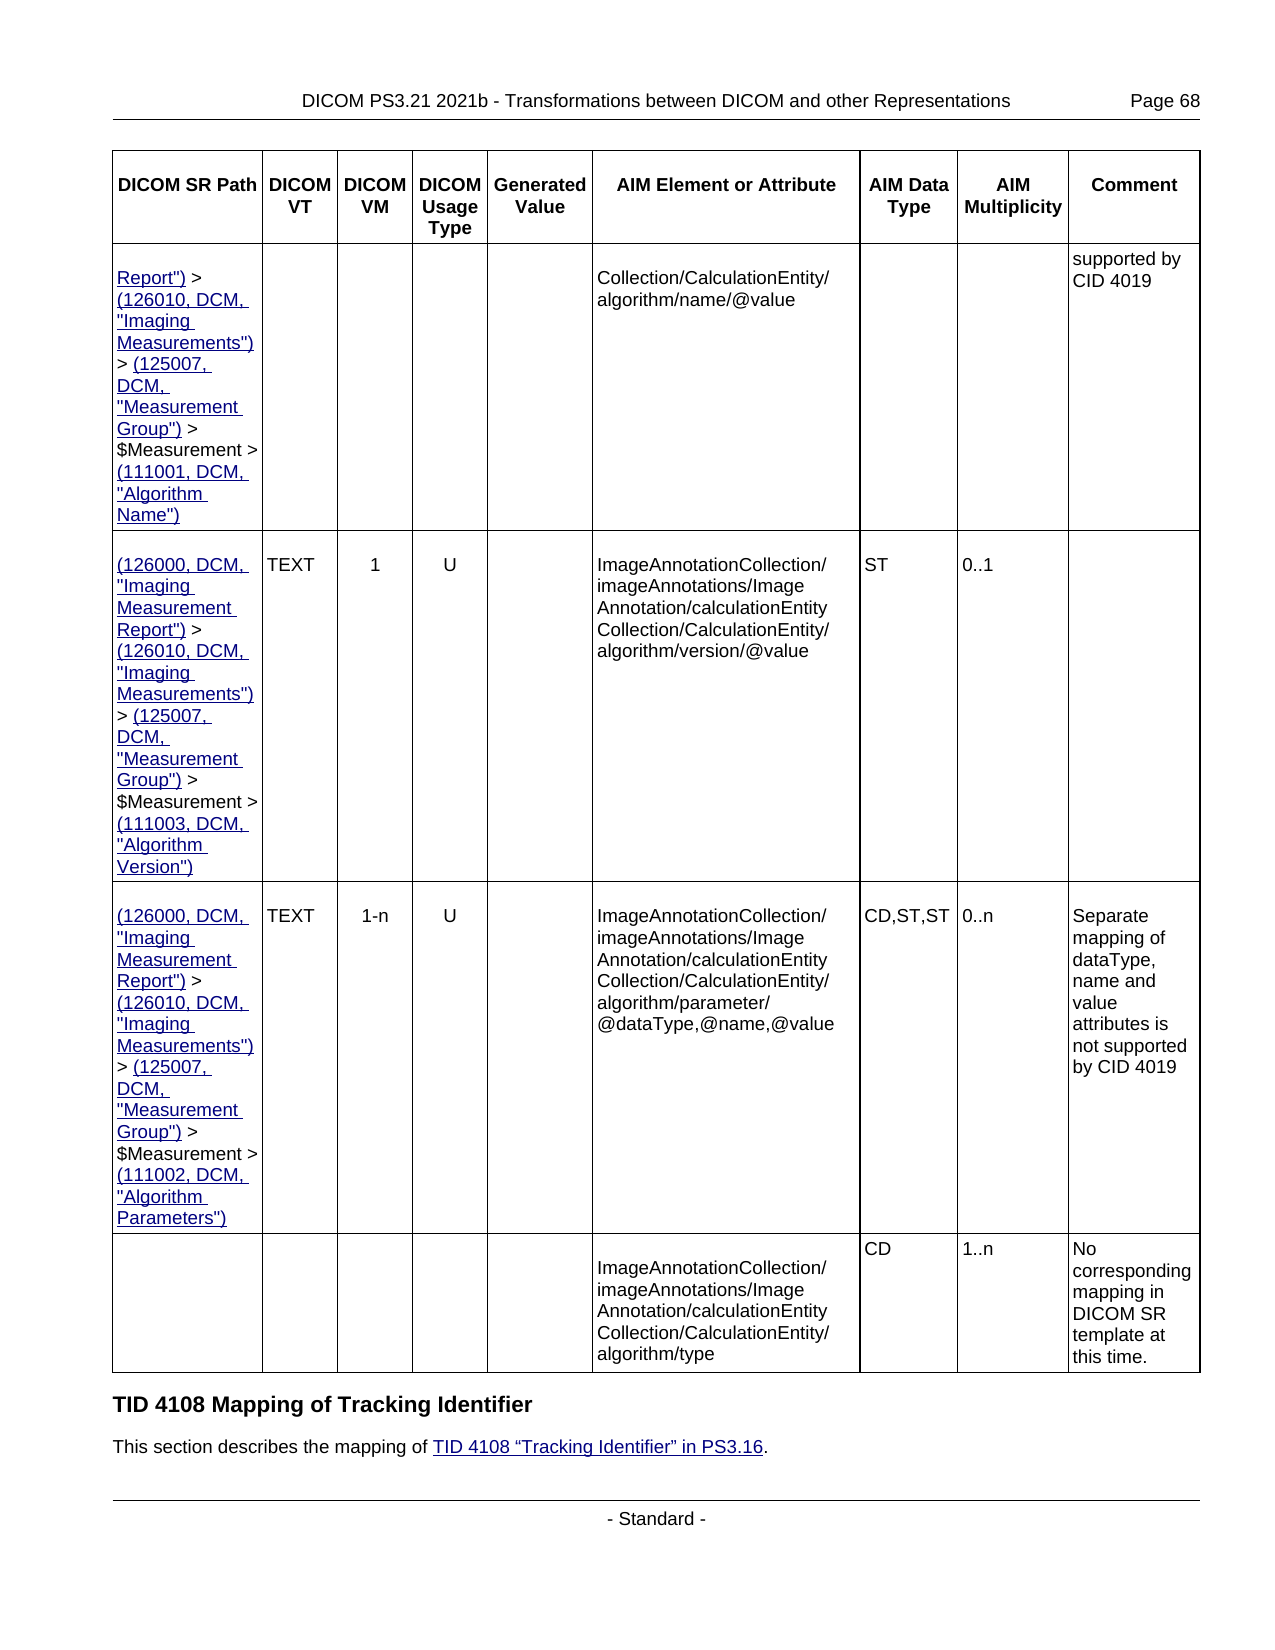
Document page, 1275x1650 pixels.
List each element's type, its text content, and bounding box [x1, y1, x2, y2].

table_cell [488, 531, 592, 881]
table_cell U [413, 531, 487, 881]
table_cell Image​Annotation​​Collection/​image​Annotations/​Image​Annotation/​calculation​Entity​Collection/​CalculationEntity/​algorithm/​parameter/​@dataType,@name,@value [593, 882, 859, 1233]
table_cell [263, 244, 337, 530]
table_header AIM Multiplicity [958, 151, 1068, 243]
table_header DICOM Usage Type [413, 151, 487, 243]
table_cell (126000, DCM, "Imaging Measurement Report") > (126010, DCM, "Imaging Measurements") > (125007, DCM, "Measurement Group") > $Measurement > (111003, DCM, "Algorithm Version") [113, 531, 262, 881]
table_cell 0..1 [958, 531, 1068, 881]
table_header DICOM VT [263, 151, 337, 243]
table_header DICOM VM [338, 151, 412, 243]
table_cell [958, 244, 1068, 530]
table_cell TEXT [263, 531, 337, 881]
table_cell CD,ST,ST [861, 882, 957, 1233]
table_cell [113, 1234, 262, 1372]
table_cell [488, 1234, 592, 1372]
table_cell [1069, 531, 1199, 881]
table_cell [338, 244, 412, 530]
table_cell [413, 1234, 487, 1372]
table_header Generated Value [488, 151, 592, 243]
table_cell [263, 1234, 337, 1372]
table_cell [488, 244, 592, 530]
table_cell [338, 1234, 412, 1372]
table_cell Image​Annotation​​Collection/​image​Annotations/​Image​Annotation/​calculation​Entity​Collection/​CalculationEntity/​algorithm/​type [593, 1234, 859, 1372]
text TID 4108 Mapping of Tracking Identifier [112, 1391, 1200, 1417]
table_cell Separate mapping of dataType, name and value attributes is not supported by CID 4019 [1069, 882, 1199, 1233]
table_cell Report") > (126010, DCM, "Imaging Measurements") > (125007, DCM, "Measurement Group") > $Measurement > (111001, DCM, "Algorithm Name") [113, 244, 262, 530]
table_cell supported by CID 4019 [1069, 244, 1199, 530]
table_cell Collection/​CalculationEntity/​algorithm/​name/​@value [593, 244, 859, 530]
table_cell 1-n [338, 882, 412, 1233]
table_cell [488, 882, 592, 1233]
table_cell (126000, DCM, "Imaging Measurement Report") > (126010, DCM, "Imaging Measurements") > (125007, DCM, "Measurement Group") > $Measurement > (111002, DCM, "Algorithm Parameters") [113, 882, 262, 1233]
table_header DICOM SR Path [113, 151, 262, 243]
table_cell No corresponding mapping in DICOM SR template at this time. [1069, 1234, 1199, 1372]
table_header Comment [1069, 151, 1199, 243]
table_cell TEXT [263, 882, 337, 1233]
table_cell [861, 244, 957, 530]
table_header AIM Element or Attribute [593, 151, 859, 243]
table_cell 1..n [958, 1234, 1068, 1372]
table_cell ST [861, 531, 957, 881]
table_cell 1 [338, 531, 412, 881]
table_header AIM Data Type [861, 151, 957, 243]
table_cell 0..n [958, 882, 1068, 1233]
table_cell Image​Annotation​​Collection/​image​Annotations/​Image​Annotation/​calculation​Entity​Collection/​CalculationEntity/​algorithm/​version/​@value [593, 531, 859, 881]
table_cell CD [861, 1234, 957, 1372]
table_cell U [413, 882, 487, 1233]
table_cell [413, 244, 487, 530]
text This section describes the mapping of TID 4108 “Tracking Identifier” in PS3.16. [112, 1436, 1200, 1457]
